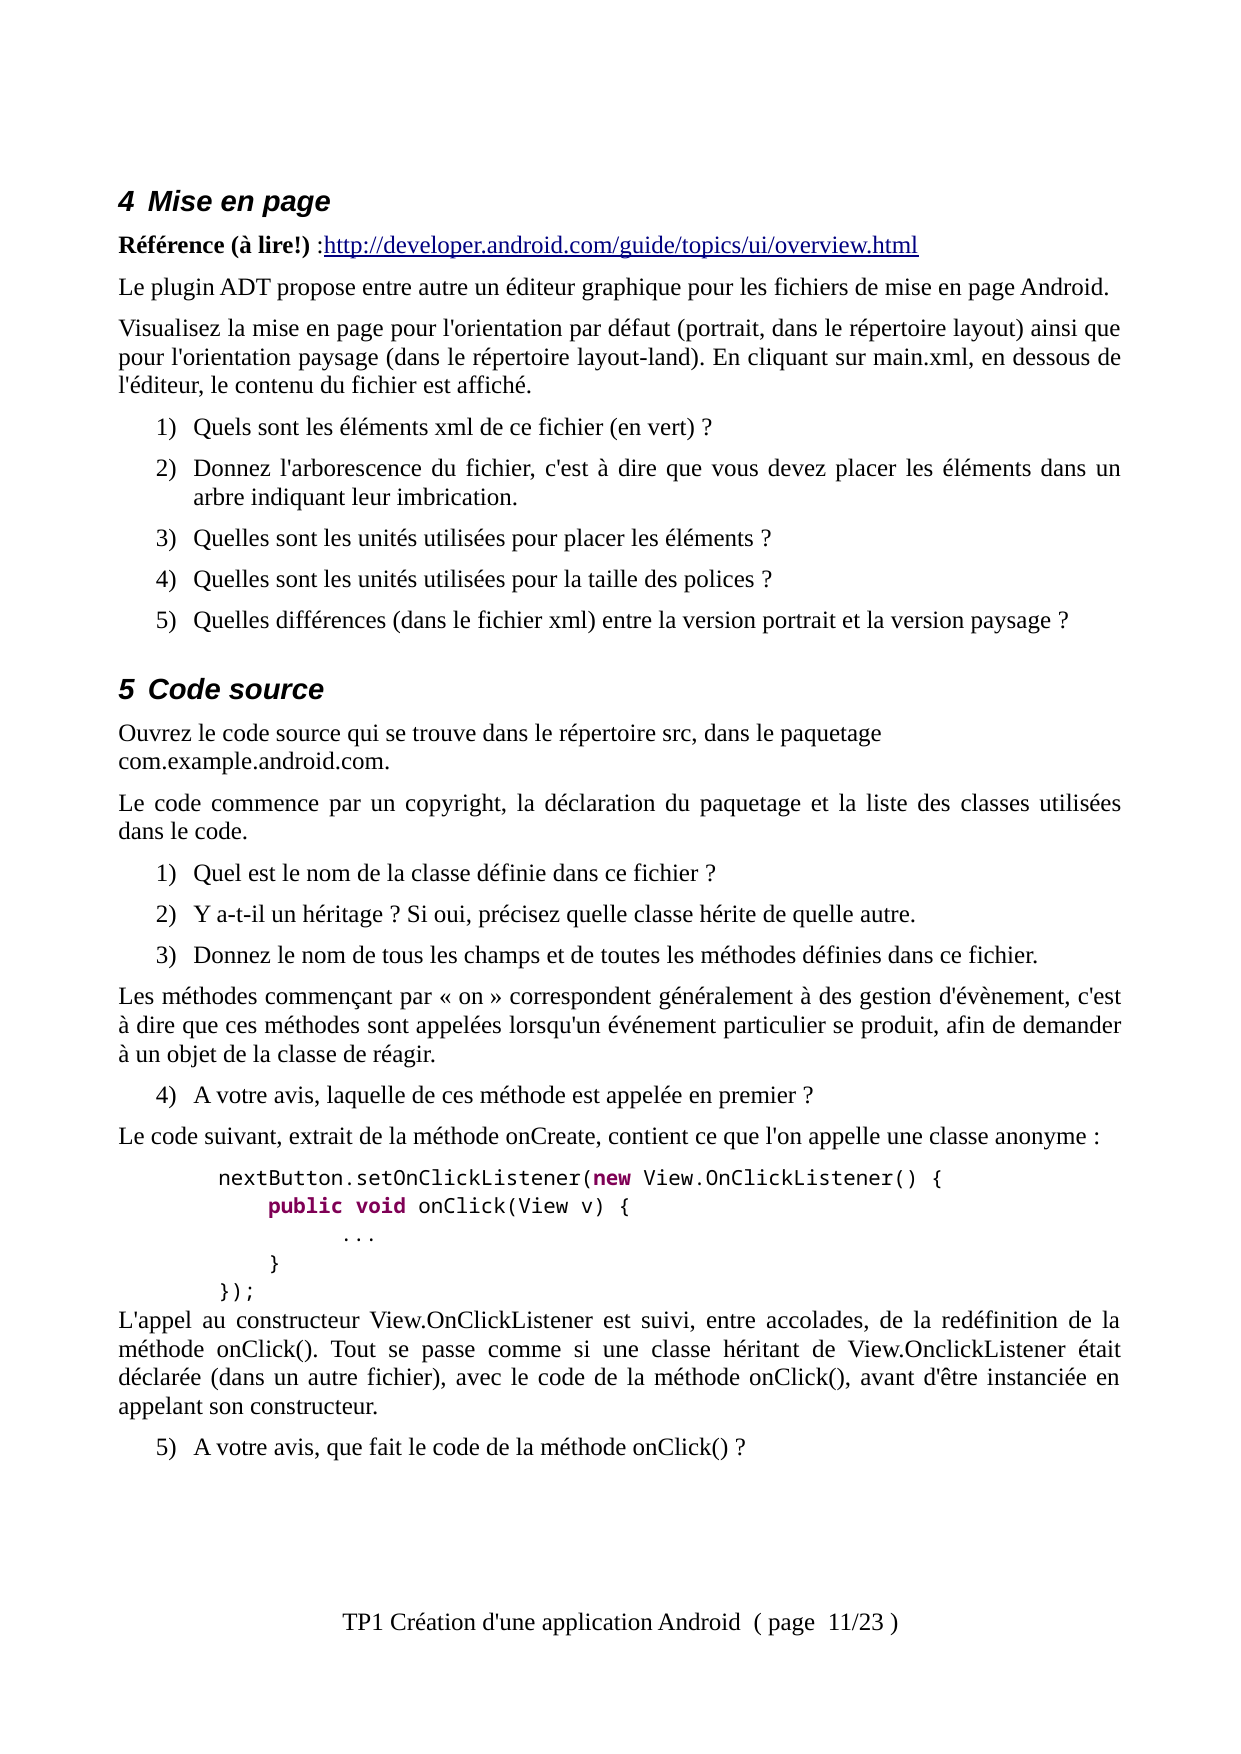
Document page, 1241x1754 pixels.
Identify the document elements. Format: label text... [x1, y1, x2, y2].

list Quel est le nom de la classe définie dans ce fichier ? [156, 858, 1122, 886]
text Le code commence par un copyright, la déclaration du paquetage et la liste des classes utilisées dans le code. [118, 788, 1122, 845]
list A votre avis, que fait le code de la méthode onClick() ? [156, 1432, 1122, 1461]
list Quelles différences (dans le fichier xml) entre la version portrait et la version paysage ? [156, 605, 1122, 634]
list Quelles sont les unités utilisées pour la taille des polices ? [156, 564, 1122, 593]
text ... [118, 1219, 1122, 1248]
subtitle Mise en page [118, 184, 1122, 218]
list Quels sont les éléments xml de ce fichier (en vert) ? [156, 412, 1122, 440]
text Visualisez la mise en page pour l'orientation par défaut (portrait, dans le répertoire layout) ainsi que pour l'orientation paysage (dans le répertoire layout-land). En cliquant sur main.xml, en dessous de l'éditeur, le contenu du fichier est affiché. [118, 313, 1122, 399]
list A votre avis, laquelle de ces méthode est appelée en premier ? [156, 1080, 1122, 1109]
list Y a-t-il un héritage ? Si oui, précisez quelle classe hérite de quelle autre. [156, 899, 1122, 928]
text } [118, 1248, 1122, 1276]
text nextButton.setOnClickListener(new View.OnClickListener() { [118, 1163, 1122, 1191]
text Le plugin ADT propose entre autre un éditeur graphique pour les fichiers de mise en page Android. [118, 272, 1122, 300]
text }); [118, 1276, 1122, 1305]
list Donnez le nom de tous les champs et de toutes les méthodes définies dans ce fichier. [156, 940, 1122, 969]
text Référence (à lire!) :http://developer.android.com/guide/topics/ui/overview.html [118, 230, 1122, 259]
text Le code suivant, extrait de la méthode onCreate, contient ce que l'on appelle une classe anonyme : [118, 1121, 1122, 1150]
list Donnez l'arborescence du fichier, c'est à dire que vous devez placer les éléments dans un arbre indiquant leur imbrication. [156, 453, 1122, 510]
text L'appel au constructeur View.OnClickListener est suivi, entre accolades, de la redéfinition de la méthode onClick(). Tout se passe comme si une classe héritant de View.OnclickListener était déclarée (dans un autre fichier), avec le code de la méthode onClick(), avant d'être instanciée en appelant son constructeur. [118, 1305, 1122, 1420]
subtitle Code source [118, 672, 1122, 705]
text public void onClick(View v) { [118, 1191, 1122, 1219]
text Ouvrez le code source qui se trouve dans le répertoire src, dans le paquetage com.example.android.com. [118, 718, 1122, 775]
text Les méthodes commençant par « on » correspondent généralement à des gestion d'évènement, c'est à dire que ces méthodes sont appelées lorsqu'un événement particulier se produit, afin de demander à un objet de la classe de réagir. [118, 981, 1122, 1068]
list Quelles sont les unités utilisées pour placer les éléments ? [156, 523, 1122, 552]
